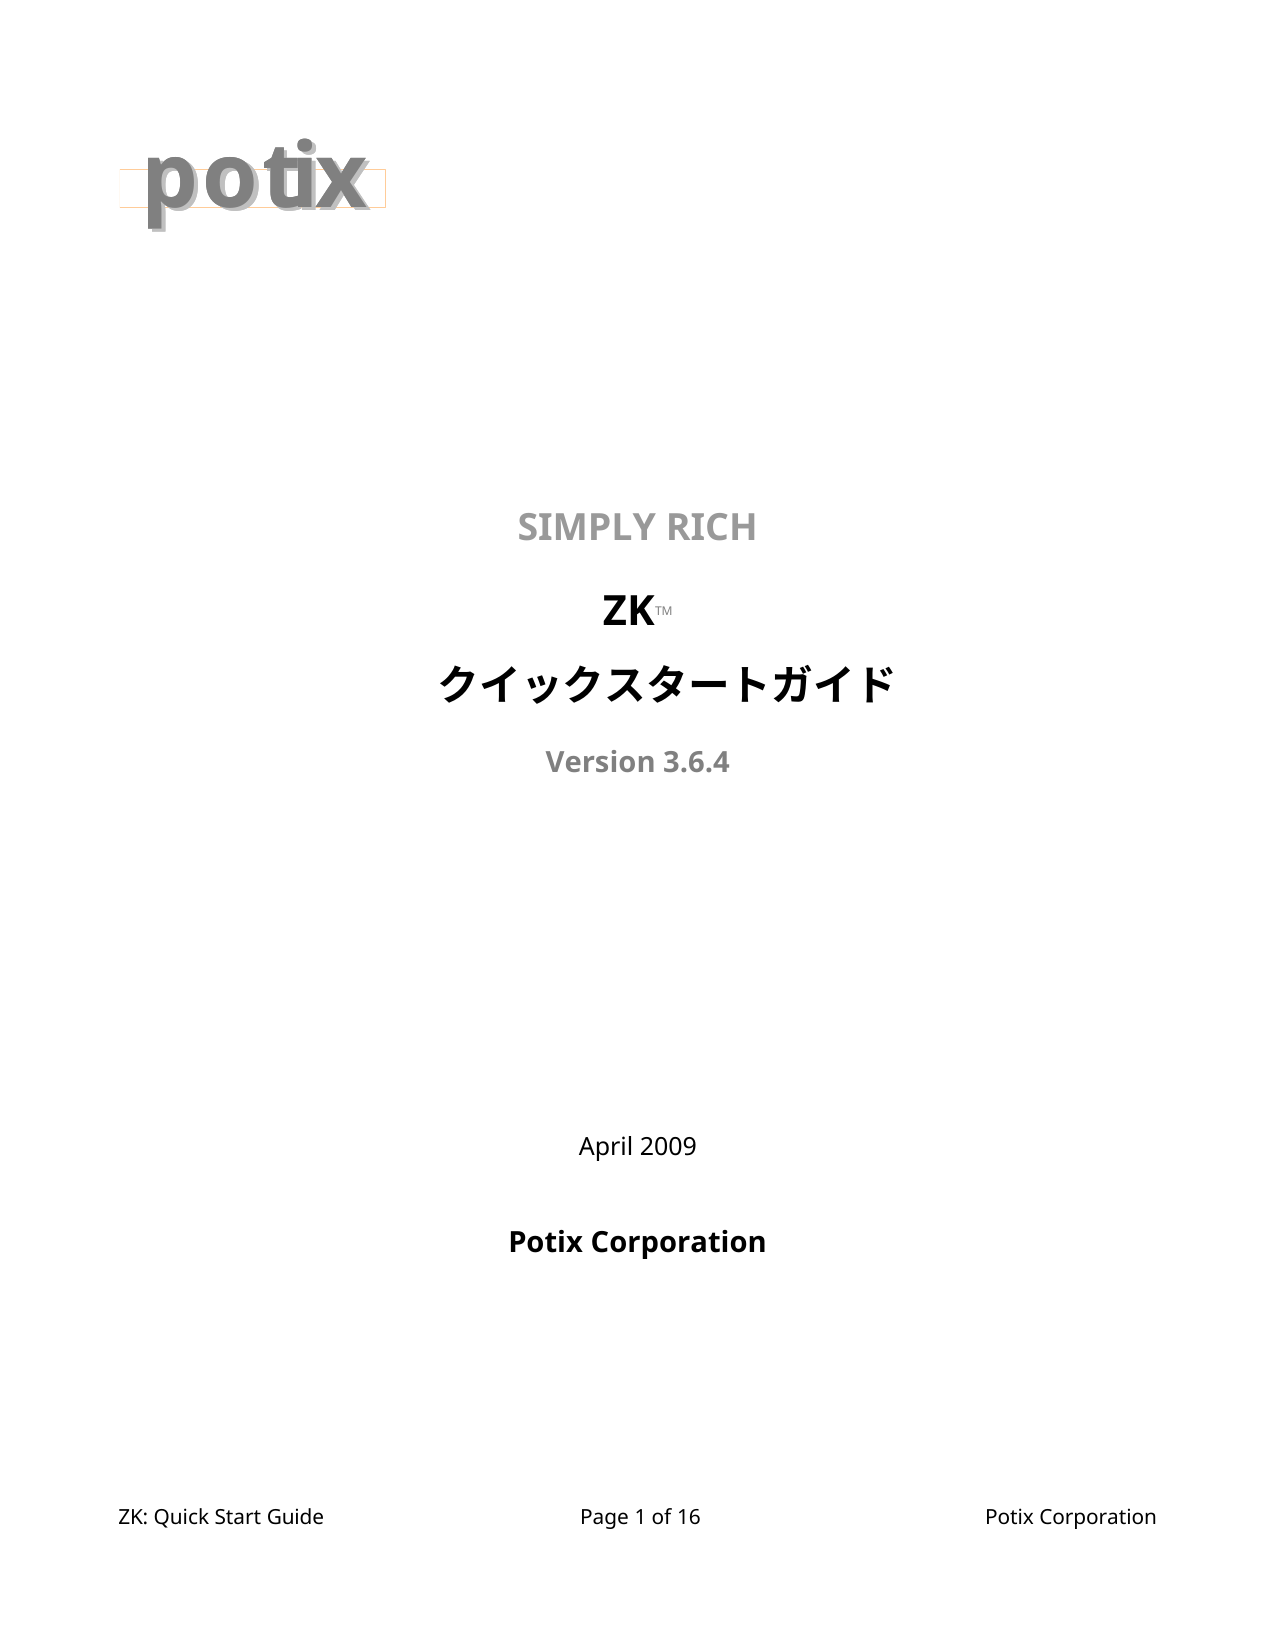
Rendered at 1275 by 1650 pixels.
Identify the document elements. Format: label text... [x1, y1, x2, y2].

text April 2009 [118, 1128, 1157, 1162]
text ZKTM [118, 580, 1157, 637]
text Potix Corporation [118, 1221, 1157, 1261]
subtitle Version 3.6.4 [118, 742, 1157, 781]
title クイックスタートガイド [177, 652, 1157, 712]
text SIMPLY RICH [118, 500, 1157, 551]
